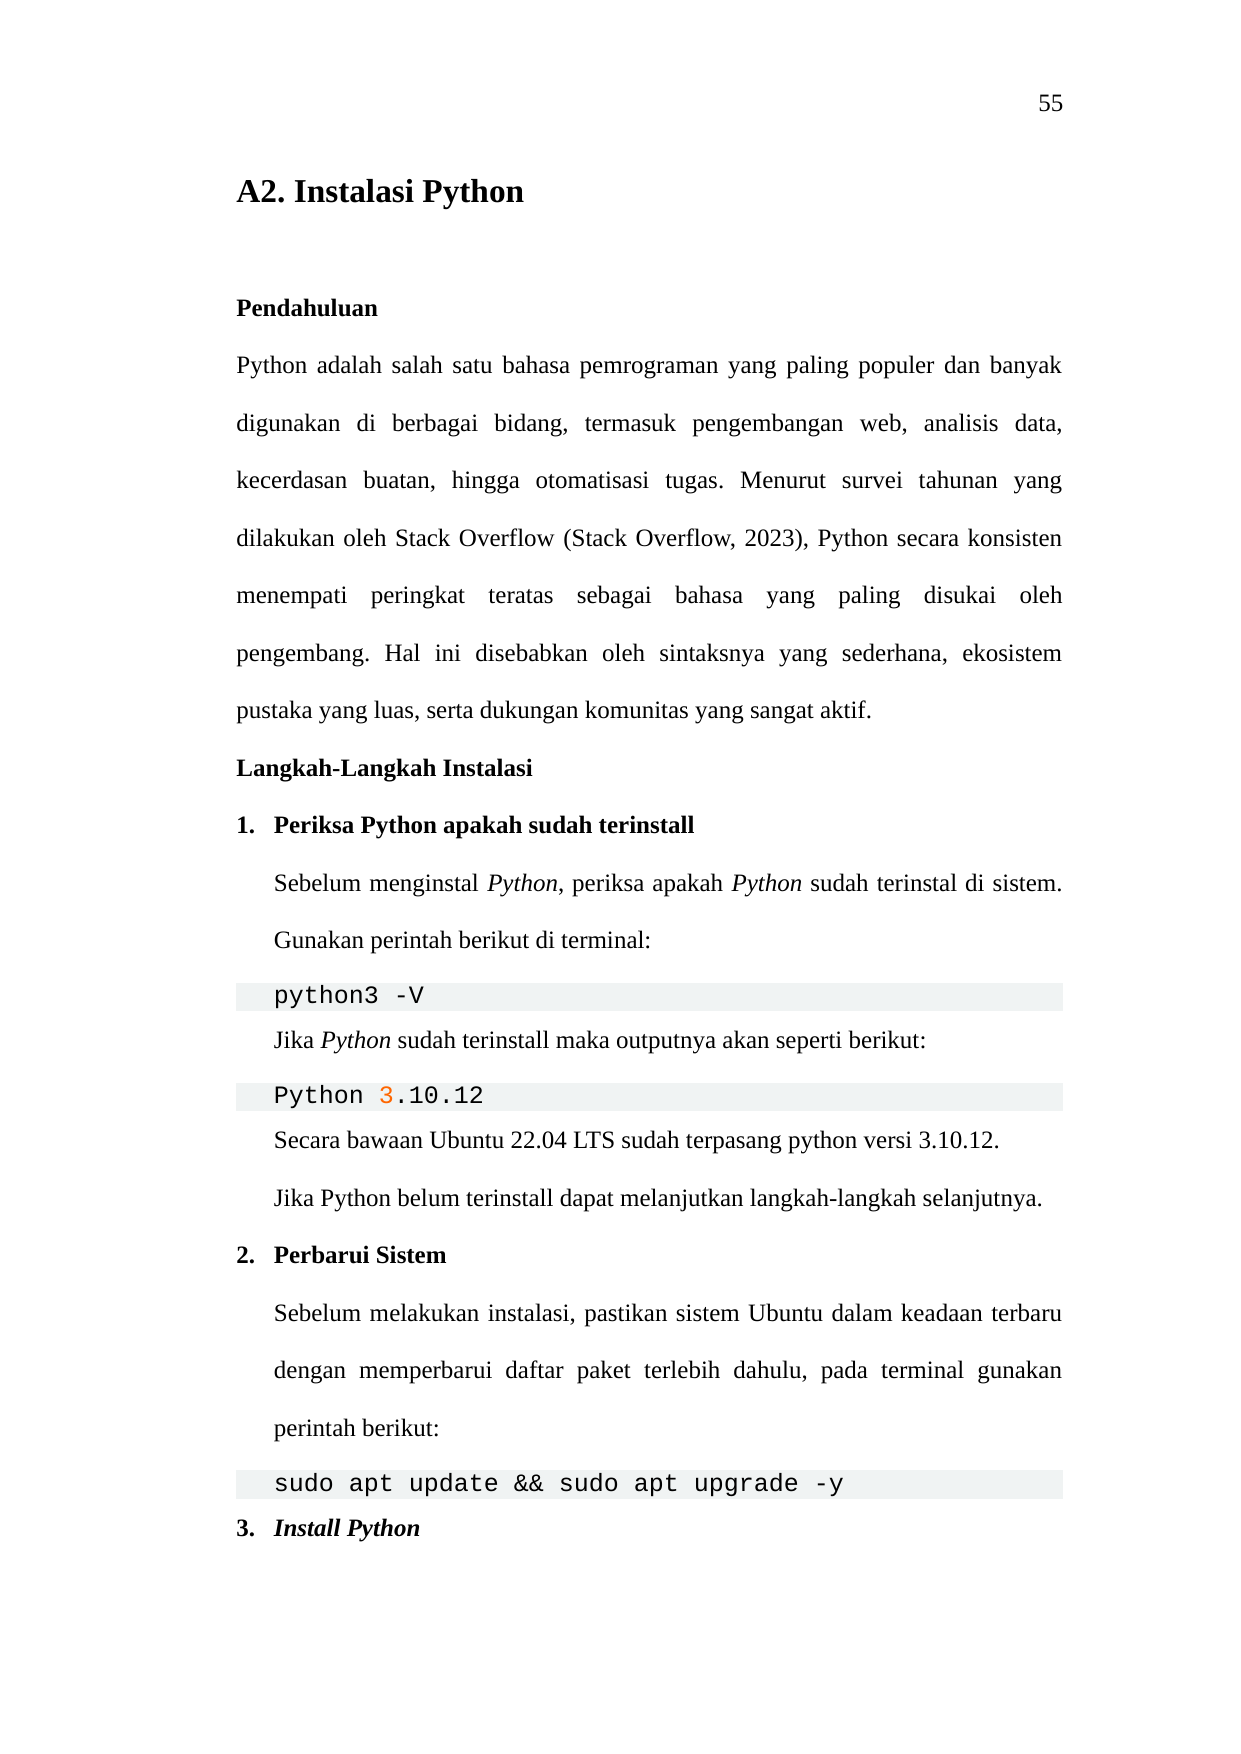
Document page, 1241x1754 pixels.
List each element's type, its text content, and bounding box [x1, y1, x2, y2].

list Sebelum melakukan instalasi, pastikan sistem Ubuntu dalam keadaan terbaru dengan memperbarui daftar paket terlebih dahulu, pada terminal gunakan perintah berikut: [236, 1298, 1063, 1442]
list python3 -V [236, 983, 1063, 1011]
list Jika Python belum terinstall dapat melanjutkan langkah-langkah selanjutnya. [236, 1183, 1063, 1212]
text Python adalah salah satu bahasa pemrograman yang paling populer dan banyak digunakan di berbagai bidang, termasuk pengembangan web, analisis data, kecerdasan buatan, hingga otomatisasi tugas. Menurut survei tahunan yang dilakukan oleh Stack Overflow (Stack Overflow, 2023), Python secara konsisten menempati peringkat teratas sebagai bahasa yang paling disukai oleh pengembang. Hal ini disebabkan oleh sintaksnya yang sederhana, ekosistem pustaka yang luas, serta dukungan komunitas yang sangat aktif. [236, 350, 1063, 724]
list Jika Python sudah terinstall maka outputnya akan seperti berikut: [236, 1025, 1063, 1054]
list Install Python [236, 1513, 1063, 1542]
text Pendahuluan [236, 293, 1063, 322]
list Python 3.10.12 [236, 1083, 1063, 1111]
subtitle A2. Instalasi Python [236, 172, 1063, 210]
list Secara bawaan Ubuntu 22.04 LTS sudah terpasang python versi 3.10.12. [236, 1125, 1063, 1154]
list Sebelum menginstal Python, periksa apakah Python sudah terinstal di sistem. Gunakan perintah berikut di terminal: [236, 868, 1063, 954]
list sudo apt update && sudo apt upgrade -y [236, 1470, 1063, 1499]
text Langkah-Langkah Instalasi [236, 753, 1063, 782]
list Perbarui Sistem [236, 1240, 1063, 1269]
list Periksa Python apakah sudah terinstall [236, 810, 1063, 839]
